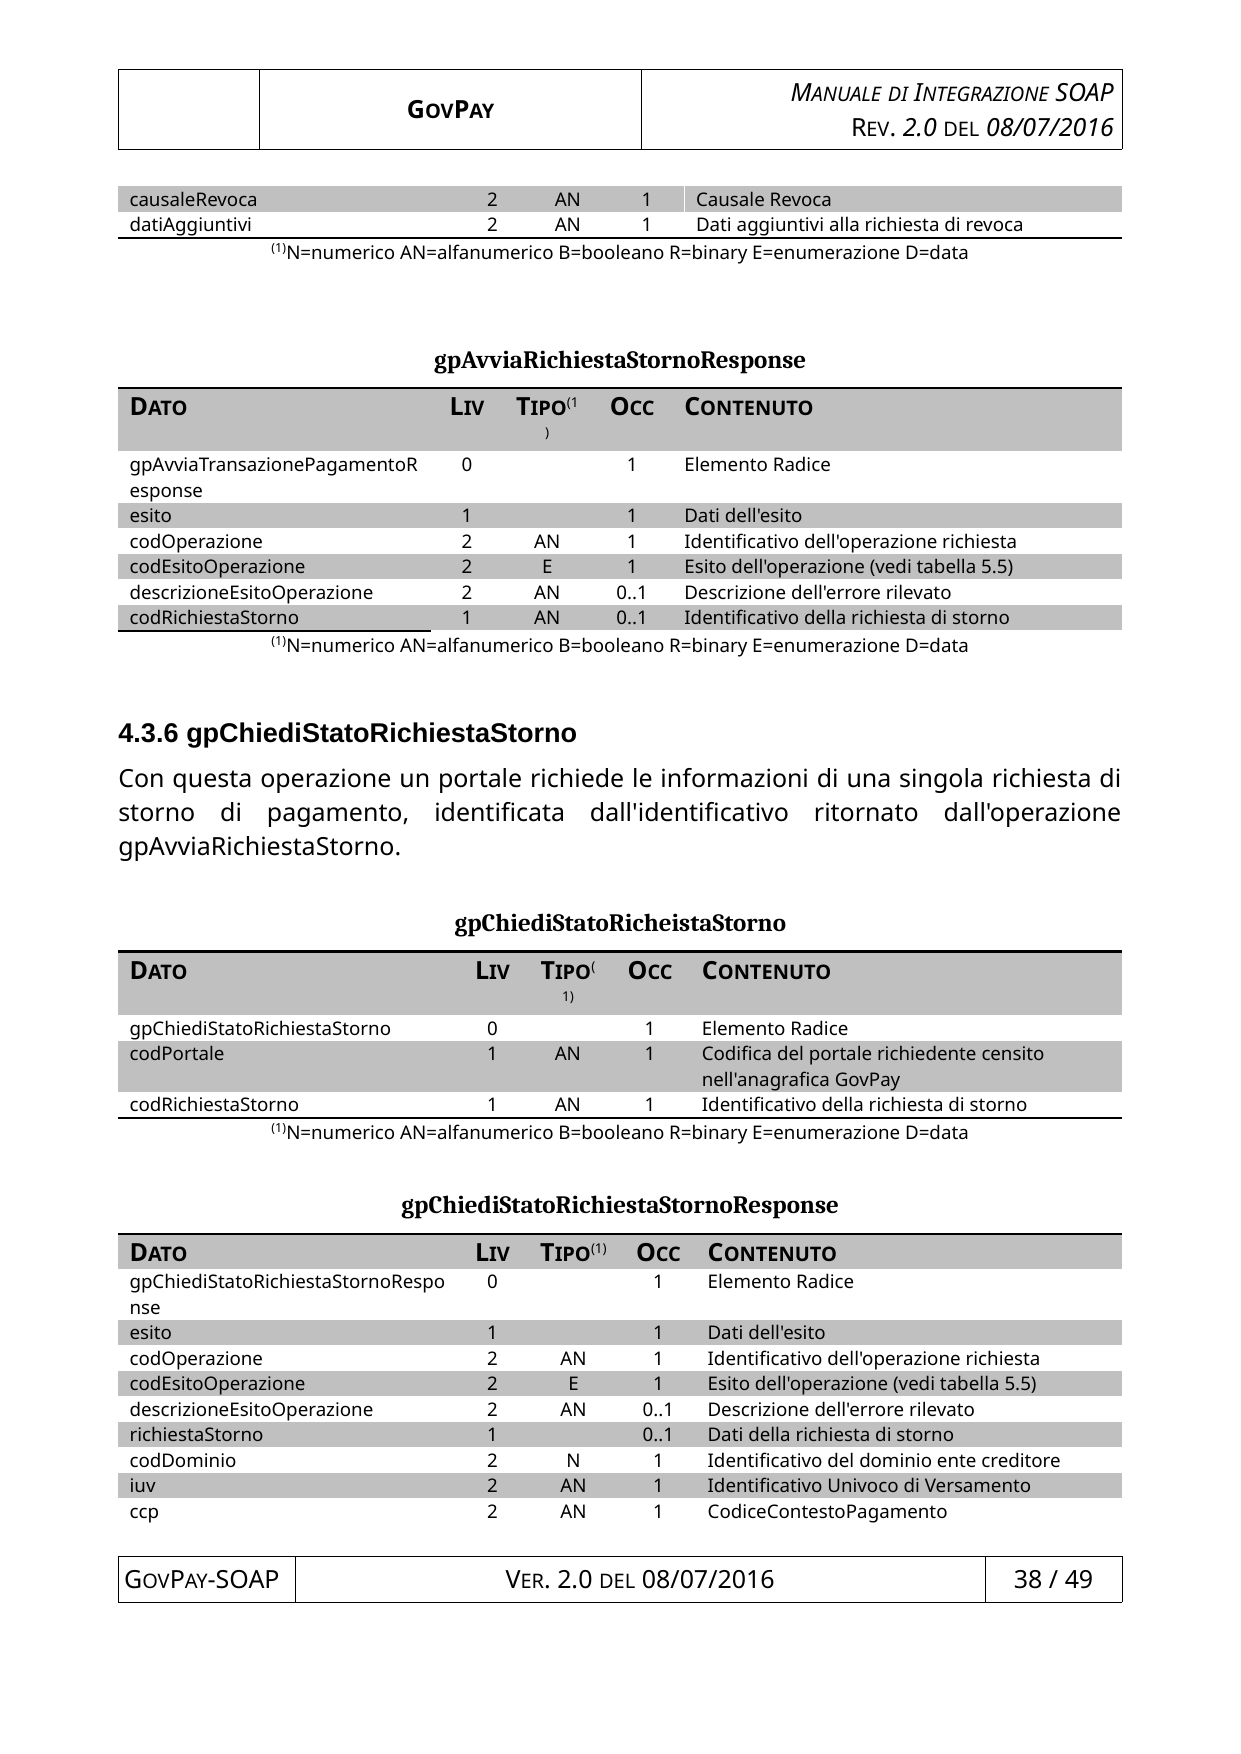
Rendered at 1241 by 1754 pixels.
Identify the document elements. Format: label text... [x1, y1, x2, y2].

table_cell codEsitoOperazione [118, 1371, 458, 1396]
table_cell AN [503, 605, 591, 630]
table_cell descrizioneEsitoOperazione [118, 1396, 458, 1422]
table_cell 2 [431, 528, 503, 553]
table_cell AN [526, 1498, 620, 1524]
table_cell 0 [458, 1015, 526, 1041]
table_cell codOperazione [118, 528, 431, 553]
table_cell Identificativo della richiesta di storno [673, 605, 1122, 630]
table_cell richiestaStorno [118, 1422, 458, 1447]
table_cell Identificativo della richiesta di storno [690, 1092, 1122, 1117]
table_cell datiAggiuntivi [118, 212, 458, 237]
table_cell 2 [431, 554, 503, 579]
table_cell 1 [620, 1269, 696, 1320]
table_cell Causale Revoca [685, 186, 1122, 212]
table_cell esito [118, 1320, 458, 1345]
table_cell codRichiestaStorno [118, 605, 431, 630]
table_cell iuv [118, 1473, 458, 1498]
table_cell AN [503, 528, 591, 553]
table_cell Occ [591, 389, 673, 451]
table_cell 1 [620, 1345, 696, 1371]
table_cell 1 [431, 605, 503, 630]
table_cell 1 [620, 1371, 696, 1396]
table_cell 2 [458, 1345, 526, 1371]
table_cell Dati della richiesta di storno [696, 1422, 1122, 1447]
table_cell codPortale [118, 1041, 458, 1092]
table_cell [526, 1269, 620, 1320]
table_cell Identificativo dell'operazione richiesta [696, 1345, 1122, 1371]
table_cell 0 [431, 451, 503, 502]
table_cell gpChiediStatoRichiestaStorno [118, 1015, 458, 1041]
table_cell 2 [458, 1498, 526, 1524]
text (1)N=numerico AN=alfanumerico B=booleano R=binary E=enumerazione D=data [118, 239, 1122, 265]
table_cell 2 [458, 1447, 526, 1473]
table_cell Liv [458, 1235, 526, 1269]
table_cell E [503, 554, 591, 579]
table_cell Liv [458, 953, 526, 1015]
table_cell 1 [591, 528, 673, 553]
table_cell gpAvviaTransazionePagamentoResponse [118, 451, 431, 502]
subtitle gpChiediStatoRichiestaStorno [118, 717, 1122, 748]
table_cell 1 [609, 212, 684, 237]
table_cell Identificativo del dominio ente creditore [696, 1447, 1122, 1473]
table_cell Tipo(1) [503, 389, 591, 451]
table_cell Codifica del portale richiedente censito nell'anagrafica GovPay [690, 1041, 1122, 1092]
table_cell 0..1 [591, 579, 673, 604]
table_cell Descrizione dell'errore rilevato [673, 579, 1122, 604]
table_cell Esito dell'operazione (vedi tabella 5.5) [696, 1371, 1122, 1396]
table_cell 2 [458, 1473, 526, 1498]
table_cell 1 [458, 1320, 526, 1345]
table_cell codDominio [118, 1447, 458, 1473]
table_header gpChiediStatoRicheistaStorno [118, 909, 1122, 950]
table_cell Esito dell'operazione (vedi tabella 5.5) [673, 554, 1122, 579]
table_cell 1 [458, 1092, 526, 1117]
table_cell Elemento Radice [690, 1015, 1122, 1041]
table_cell [526, 1320, 620, 1345]
table_cell Occ [609, 953, 690, 1015]
table_cell Contenuto [690, 953, 1122, 1015]
table_cell Dato [118, 953, 458, 1015]
table_cell 0..1 [591, 605, 673, 630]
table_cell Occ [620, 1235, 696, 1269]
table_cell AN [526, 1473, 620, 1498]
table_cell codEsitoOperazione [118, 554, 431, 579]
table_cell Contenuto [673, 389, 1122, 451]
table_cell AN [503, 579, 591, 604]
table_cell Identificativo Univoco di Versamento [696, 1473, 1122, 1498]
table_cell esito [118, 503, 431, 528]
table_cell Dati aggiuntivi alla richiesta di revoca [685, 212, 1122, 237]
table_cell 1 [620, 1498, 696, 1524]
table_cell AN [526, 1345, 620, 1371]
table_cell Elemento Radice [696, 1269, 1122, 1320]
table_cell AN [526, 1396, 620, 1422]
table_cell Descrizione dell'errore rilevato [696, 1396, 1122, 1422]
table_cell 0..1 [620, 1396, 696, 1422]
table_cell 1 [591, 503, 673, 528]
table_cell 1 [609, 1092, 690, 1117]
table_cell Dati dell'esito [673, 503, 1122, 528]
table_cell AN [526, 1092, 609, 1117]
table_cell 2 [458, 212, 526, 237]
text (1)N=numerico AN=alfanumerico B=booleano R=binary E=enumerazione D=data [118, 632, 1122, 658]
table_cell [503, 451, 591, 502]
table_cell 2 [431, 579, 503, 604]
table_cell [526, 1015, 609, 1041]
table_cell 1 [609, 186, 684, 212]
table_cell 0 [458, 1269, 526, 1320]
table_cell [503, 503, 591, 528]
table_cell Elemento Radice [673, 451, 1122, 502]
table_cell 1 [620, 1320, 696, 1345]
table_cell Contenuto [696, 1235, 1122, 1269]
table_cell Dato [118, 1235, 458, 1269]
table_cell Tipo(1) [526, 1235, 620, 1269]
table_header gpChiediStatoRichiestaStornoResponse [118, 1191, 1122, 1232]
table_cell 0..1 [620, 1422, 696, 1447]
table_cell 1 [620, 1447, 696, 1473]
table_cell 2 [458, 1371, 526, 1396]
table_cell codRichiestaStorno [118, 1092, 458, 1117]
table_header gpAvviaRichiestaStornoResponse [118, 346, 1122, 387]
table_cell 1 [458, 1041, 526, 1092]
table_cell [526, 1422, 620, 1447]
text (1)N=numerico AN=alfanumerico B=booleano R=binary E=enumerazione D=data [118, 1119, 1122, 1145]
table_cell gpChiediStatoRichiestaStornoResponse [118, 1269, 458, 1320]
table_cell 1 [620, 1473, 696, 1498]
table_cell codOperazione [118, 1345, 458, 1371]
table_cell CodiceContestoPagamento [696, 1498, 1122, 1524]
table_cell Dati dell'esito [696, 1320, 1122, 1345]
table_cell Tipo(1) [526, 953, 609, 1015]
table_cell Liv [431, 389, 503, 451]
table_cell 1 [431, 503, 503, 528]
table_cell 1 [609, 1041, 690, 1092]
table_cell 2 [458, 1396, 526, 1422]
table_cell causaleRevoca [118, 186, 458, 212]
table_cell E [526, 1371, 620, 1396]
table_cell 2 [458, 186, 526, 212]
table_cell 1 [458, 1422, 526, 1447]
table_cell ccp [118, 1498, 458, 1524]
table_cell AN [526, 186, 609, 212]
table_cell 1 [609, 1015, 690, 1041]
text Con questa operazione un portale richiede le informazioni di una singola richiesta di storno di pagamento, identificata dall'identificativo ritornato dall'operazione gpAvviaRichiestaStorno. [118, 760, 1122, 863]
table_cell Identificativo dell'operazione richiesta [673, 528, 1122, 553]
table_cell 1 [591, 554, 673, 579]
table_cell AN [526, 212, 609, 237]
table_cell 1 [591, 451, 673, 502]
table_cell Dato [118, 389, 431, 451]
table_cell descrizioneEsitoOperazione [118, 579, 431, 604]
table_cell N [526, 1447, 620, 1473]
table_cell AN [526, 1041, 609, 1092]
